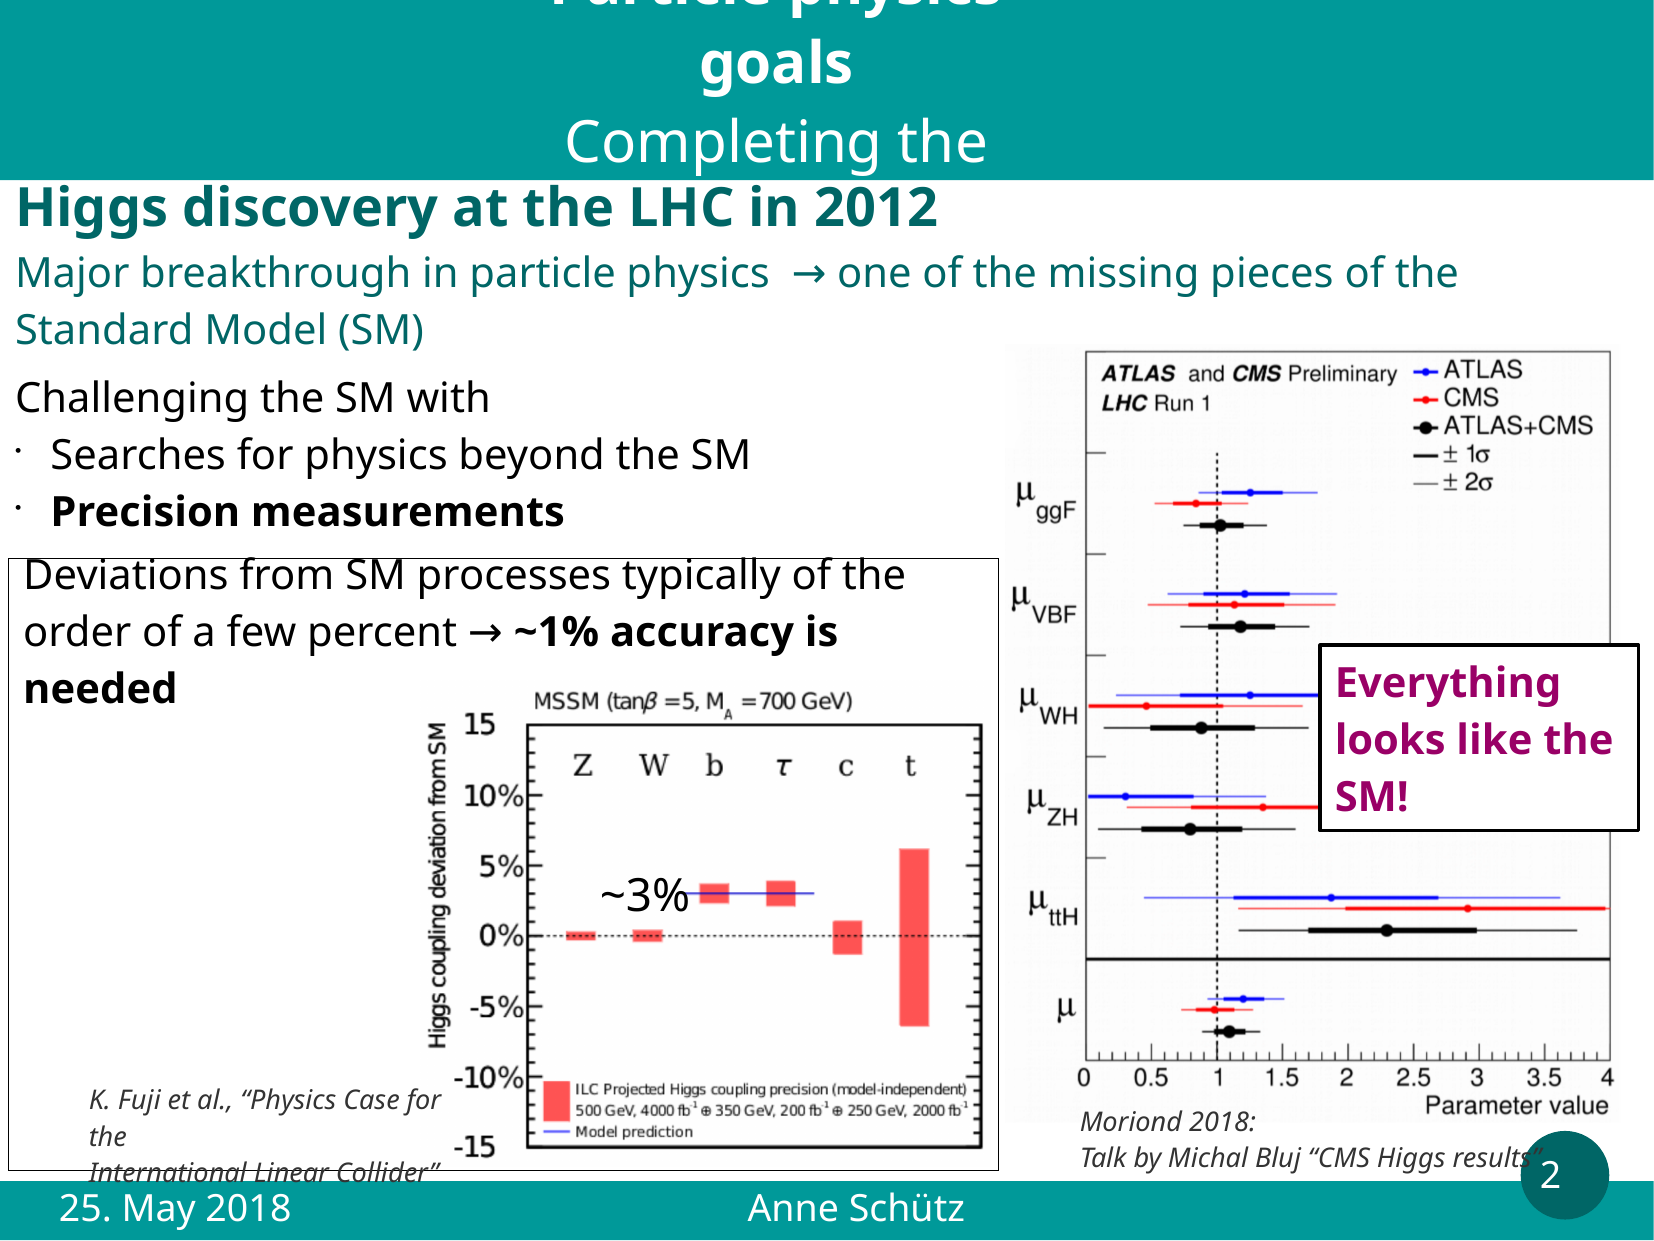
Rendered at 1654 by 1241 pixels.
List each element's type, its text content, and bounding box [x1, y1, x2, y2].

text_box Moriond 2018: Talk by Michal Bluj “CMS Higgs results” [1065, 1095, 1654, 1188]
text_box Everything looks like the SM! [1320, 645, 1639, 781]
picture [1005, 344, 1621, 1123]
text_box ~3% [585, 855, 721, 936]
title Particle physics goals Completing the picture [550, 16, 1104, 180]
text_box Deviations from SM processes typically of the order of a few percent → ~1% accuracy is needed [23, 569, 998, 691]
picture [420, 680, 991, 1167]
text_box K. Fuji et al., “Physics Case for the International Linear Collider” [74, 1073, 465, 1167]
text_box Challenging the SM with Searches for physics beyond the SM Precision measurements [15, 351, 991, 556]
text_box Higgs discovery at the LHC in 2012 Major breakthrough in particle physics → one of the missing pieces of the Standard Model (SM) [15, 180, 1636, 346]
